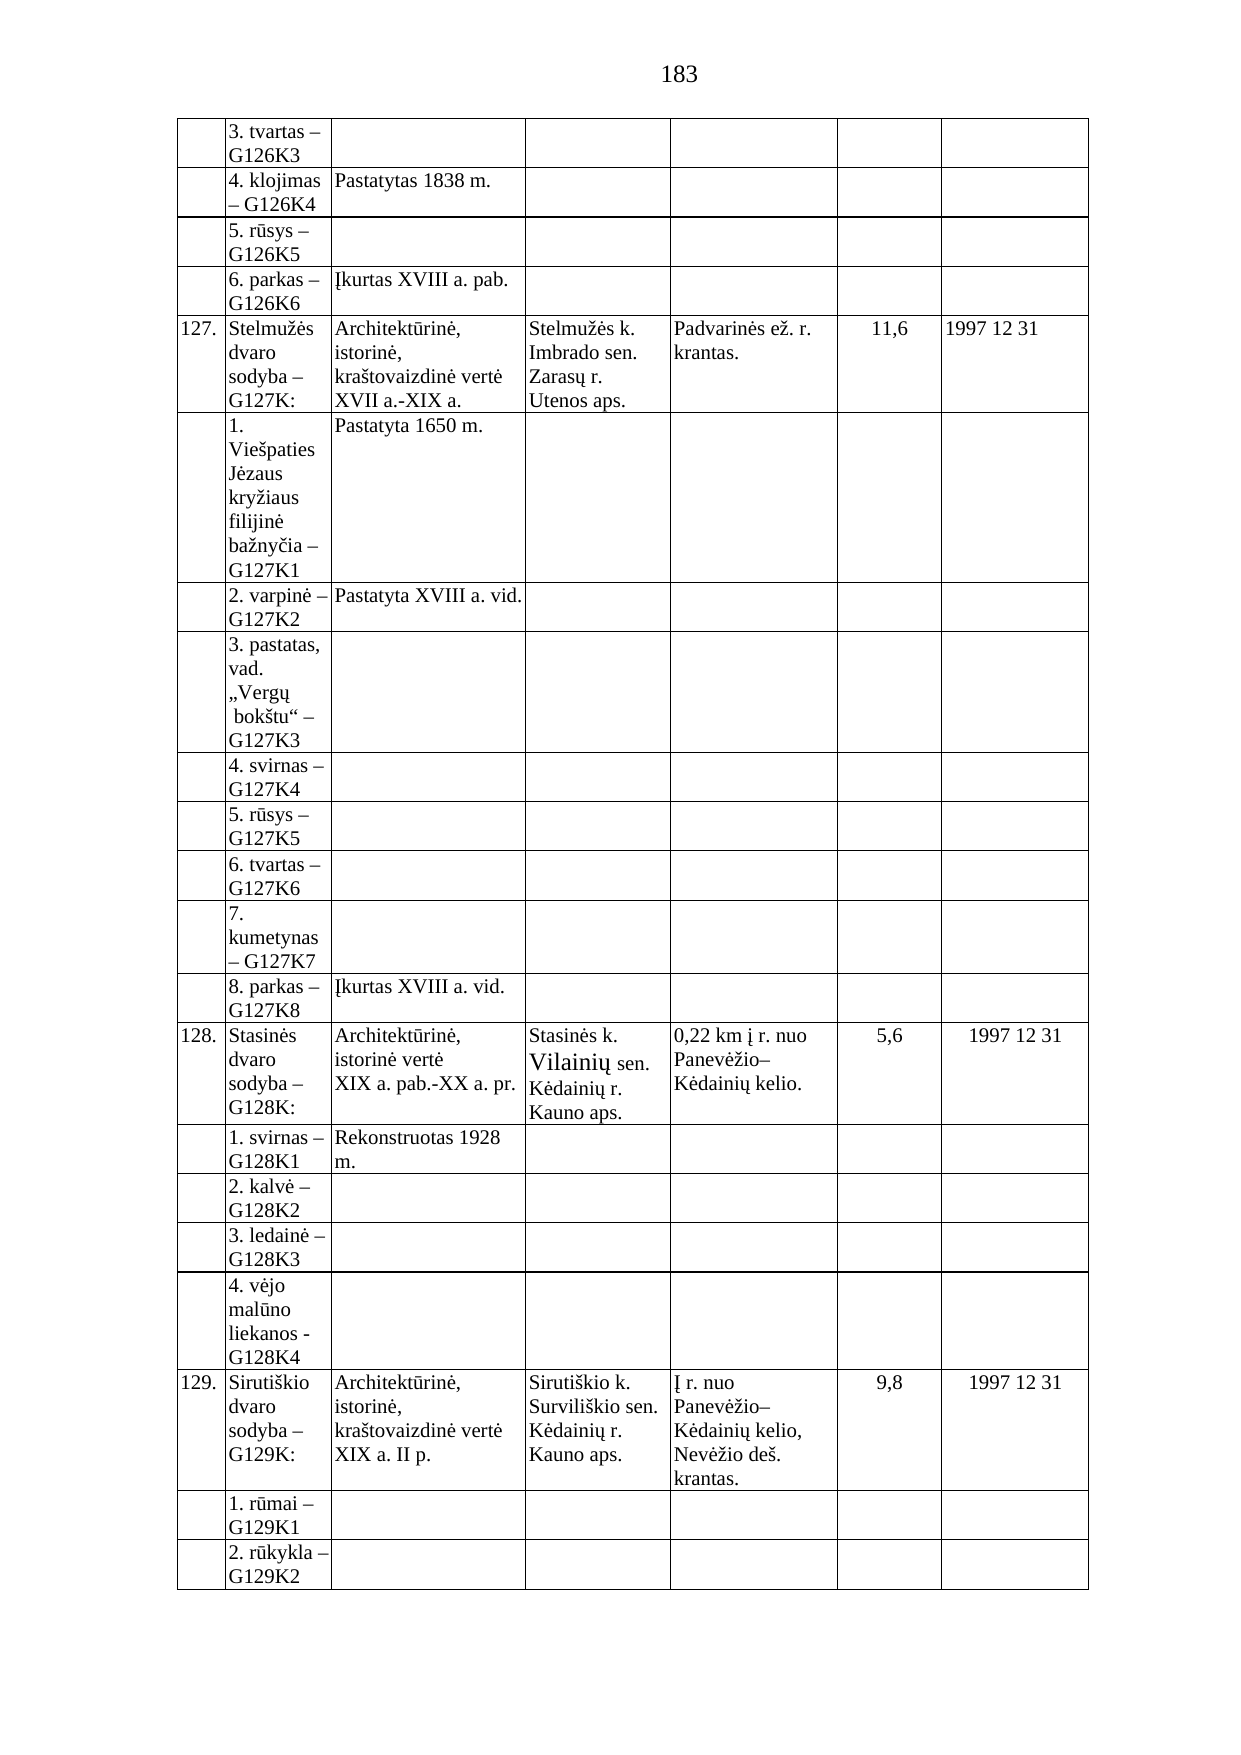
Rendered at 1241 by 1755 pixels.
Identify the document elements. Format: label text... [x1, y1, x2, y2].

table_cell [1135, 1173, 1181, 1222]
table_cell [178, 1125, 225, 1173]
table_cell [1089, 1490, 1135, 1539]
table_cell [1135, 631, 1181, 752]
table_cell [178, 413, 225, 582]
table_cell Architektūrinė, istorinė vertė XIX a. pab.-XX a. pr. [332, 1023, 525, 1124]
table_cell [671, 974, 837, 1022]
table_cell [671, 583, 837, 631]
table_cell 11,6 [838, 316, 941, 412]
table_cell [942, 632, 1088, 752]
table_cell [332, 901, 525, 973]
table_cell [1089, 1022, 1135, 1124]
table_cell [671, 1174, 837, 1222]
table_cell [1135, 973, 1181, 1022]
table_cell [942, 218, 1088, 266]
table_cell 2. rūkykla – G129K2 [226, 1540, 331, 1588]
table_cell [838, 802, 941, 850]
table_cell [1135, 412, 1181, 582]
table_cell 4. klojimas – G126K4 [226, 168, 331, 216]
table_cell Stasinės k. Vilainių sen. Kėdainių r. Kauno aps. [526, 1023, 670, 1124]
table_cell Įkurtas XVIII a. pab. [332, 267, 525, 315]
table_cell [838, 974, 941, 1022]
table_cell 1997 12 31 [942, 1370, 1088, 1490]
table_cell [1135, 1490, 1181, 1539]
table_cell [942, 1174, 1088, 1222]
table_cell [1135, 582, 1181, 631]
table_cell 1. svirnas – G128K1 [226, 1125, 331, 1173]
table_cell [332, 1174, 525, 1222]
table_cell 1. Viešpaties Jėzaus kryžiaus filijinė bažnyčia – G127K1 [226, 413, 331, 582]
table_cell [178, 1174, 225, 1222]
table_cell 8. parkas – G127K8 [226, 974, 331, 1022]
table_cell [671, 632, 837, 752]
table_cell 1997 12 31 [942, 316, 1088, 412]
table_cell [1089, 1369, 1135, 1490]
table_cell [178, 851, 225, 899]
table_cell [1135, 900, 1181, 973]
table_cell [332, 1273, 525, 1369]
table_cell [1089, 167, 1135, 216]
table_cell [942, 583, 1088, 631]
table_cell 5. rūsys – G126K5 [226, 218, 331, 266]
table_cell [178, 119, 225, 167]
table_cell [942, 753, 1088, 801]
table_cell [178, 632, 225, 752]
table_cell Stelmužės k. Imbrado sen. Zarasų r. Utenos aps. [526, 316, 670, 412]
table_cell [178, 753, 225, 801]
table_cell Įkurtas XVIII a. vid. [332, 974, 525, 1022]
table_cell [332, 1491, 525, 1539]
table_cell [526, 1125, 670, 1173]
table_cell [1089, 631, 1135, 752]
table_cell [178, 218, 225, 266]
table_cell [178, 901, 225, 973]
table_cell [942, 901, 1088, 973]
table_cell [838, 267, 941, 315]
table_cell [1135, 167, 1181, 216]
table_cell [526, 119, 670, 167]
table_cell [1135, 850, 1181, 899]
table_cell 5,6 [838, 1023, 941, 1124]
table_cell Į r. nuo Panevėžio–Kėdainių kelio, Nevėžio deš. krantas. [671, 1370, 837, 1490]
table_cell [526, 413, 670, 582]
table_cell [178, 802, 225, 850]
table_cell [838, 168, 941, 216]
table_cell [671, 753, 837, 801]
table_cell Rekonstruotas 1928 m. [332, 1125, 525, 1173]
table_cell Sirutiškio dvaro sodyba – G129K: [226, 1370, 331, 1490]
table_cell [838, 583, 941, 631]
table_cell [838, 1491, 941, 1539]
table_cell Sirutiškio k. Surviliškio sen. Kėdainių r. Kauno aps. [526, 1370, 670, 1490]
table_cell [178, 1223, 225, 1271]
table_cell [1089, 973, 1135, 1022]
table_cell [332, 119, 525, 167]
table_cell [838, 119, 941, 167]
table_cell [178, 168, 225, 216]
table_cell [526, 632, 670, 752]
table_cell [942, 413, 1088, 582]
table_cell [671, 267, 837, 315]
table_cell [671, 851, 837, 899]
table_cell [942, 1540, 1088, 1588]
table_cell [671, 802, 837, 850]
table_cell [942, 1125, 1088, 1173]
table_cell 3. pastatas, vad. „Vergų bokštu“ – G127K3 [226, 632, 331, 752]
table_cell [526, 218, 670, 266]
table_cell 6. parkas – G126K6 [226, 267, 331, 315]
table_cell [332, 1223, 525, 1271]
table_cell 129. [178, 1370, 225, 1490]
table_cell [671, 1223, 837, 1271]
table_cell [1089, 752, 1135, 801]
table_cell [671, 218, 837, 266]
table_cell [526, 583, 670, 631]
table_cell Pastatytas 1838 m. [332, 168, 525, 216]
table_cell [332, 802, 525, 850]
table_cell Pastatyta XVIII a. vid. [332, 583, 525, 631]
table_cell 3. ledainė – G128K3 [226, 1223, 331, 1271]
table_cell [1089, 801, 1135, 850]
table_cell [671, 1125, 837, 1173]
table_cell [1135, 315, 1181, 412]
table_cell Pastatyta 1650 m. [332, 413, 525, 582]
table_cell [1089, 1124, 1135, 1173]
table_cell [1135, 1222, 1181, 1271]
table_cell [942, 267, 1088, 315]
table_cell [838, 851, 941, 899]
table_cell 1997 12 31 [942, 1023, 1088, 1124]
table_cell [838, 1125, 941, 1173]
table_cell [526, 974, 670, 1022]
table_cell [178, 267, 225, 315]
table_cell [178, 583, 225, 631]
table_cell [526, 168, 670, 216]
table_cell [1089, 1173, 1135, 1222]
table_cell [1135, 266, 1181, 315]
table_cell [838, 753, 941, 801]
table_cell [526, 1174, 670, 1222]
table_cell [1089, 266, 1135, 315]
table_cell Architektūrinė, istorinė, kraštovaizdinė vertė XIX a. II p. [332, 1370, 525, 1490]
table_cell [526, 753, 670, 801]
table_cell [671, 901, 837, 973]
table_cell [1089, 412, 1135, 582]
table_cell [526, 1491, 670, 1539]
table_cell [942, 1273, 1088, 1369]
table_cell [1089, 1222, 1135, 1271]
table_cell [838, 1540, 941, 1588]
table_cell [178, 1491, 225, 1539]
table_cell [942, 974, 1088, 1022]
table_cell [942, 1223, 1088, 1271]
table_cell 2. kalvė – G128K2 [226, 1174, 331, 1222]
table_cell [671, 1540, 837, 1588]
table_cell [1089, 1271, 1135, 1369]
table_cell 1. rūmai – G129K1 [226, 1491, 331, 1539]
table_cell 3. tvartas – G126K3 [226, 119, 331, 167]
table_cell [1135, 1022, 1181, 1124]
table_cell [526, 1273, 670, 1369]
table_cell [1135, 752, 1181, 801]
table_cell [1089, 582, 1135, 631]
table_cell [1135, 1539, 1181, 1588]
table_cell [1135, 118, 1181, 167]
table_cell [178, 1273, 225, 1369]
table_cell [526, 901, 670, 973]
table_cell 9,8 [838, 1370, 941, 1490]
table_cell [838, 632, 941, 752]
table_cell [526, 267, 670, 315]
table_cell [332, 632, 525, 752]
table_cell [942, 168, 1088, 216]
table_cell [671, 1491, 837, 1539]
table_cell [1089, 1539, 1135, 1588]
table_cell 4. vėjo malūno liekanos - G128K4 [226, 1273, 331, 1369]
table_cell [526, 802, 670, 850]
table_cell 2. varpinė – G127K2 [226, 583, 331, 631]
table_cell [1089, 850, 1135, 899]
table_cell 5. rūsys – G127K5 [226, 802, 331, 850]
table_cell [1089, 216, 1135, 266]
table_cell [838, 218, 941, 266]
table_cell [1089, 118, 1135, 167]
table_cell [1089, 900, 1135, 973]
table_cell [1135, 801, 1181, 850]
table_cell [671, 413, 837, 582]
table_cell [178, 1540, 225, 1588]
table_cell [1135, 1124, 1181, 1173]
table_cell Padvarinės ež. r. krantas. [671, 316, 837, 412]
table_cell [332, 218, 525, 266]
table_cell [178, 974, 225, 1022]
table_cell [942, 802, 1088, 850]
table_cell [942, 851, 1088, 899]
table_cell [942, 1491, 1088, 1539]
table_cell [671, 168, 837, 216]
table_cell [838, 413, 941, 582]
table_cell [838, 1273, 941, 1369]
table_cell 0,22 km į r. nuo Panevėžio–Kėdainių kelio. [671, 1023, 837, 1124]
table_cell [671, 119, 837, 167]
table_cell 6. tvartas – G127K6 [226, 851, 331, 899]
table_cell 4. svirnas – G127K4 [226, 753, 331, 801]
table_cell [838, 901, 941, 973]
table_cell 127. [178, 316, 225, 412]
table_cell [526, 1223, 670, 1271]
table_cell [942, 119, 1088, 167]
table_cell Architektūrinė, istorinė, kraštovaizdinė vertė XVII a.-XIX a. [332, 316, 525, 412]
table_cell [838, 1223, 941, 1271]
table_cell [526, 851, 670, 899]
table_cell [1135, 1369, 1181, 1490]
table_cell [526, 1540, 670, 1588]
table_cell [671, 1273, 837, 1369]
table_cell 7. kumetynas – G127K7 [226, 901, 331, 973]
table_cell 128. [178, 1023, 225, 1124]
table_cell [1089, 315, 1135, 412]
table_cell Stasinės dvaro sodyba – G128K: [226, 1023, 331, 1124]
table_cell [1135, 216, 1181, 266]
table_cell [838, 1174, 941, 1222]
table_cell [332, 1540, 525, 1588]
table_cell Stelmužės dvaro sodyba – G127K: [226, 316, 331, 412]
table_cell [332, 851, 525, 899]
table_cell [332, 753, 525, 801]
table_cell [1135, 1271, 1181, 1369]
